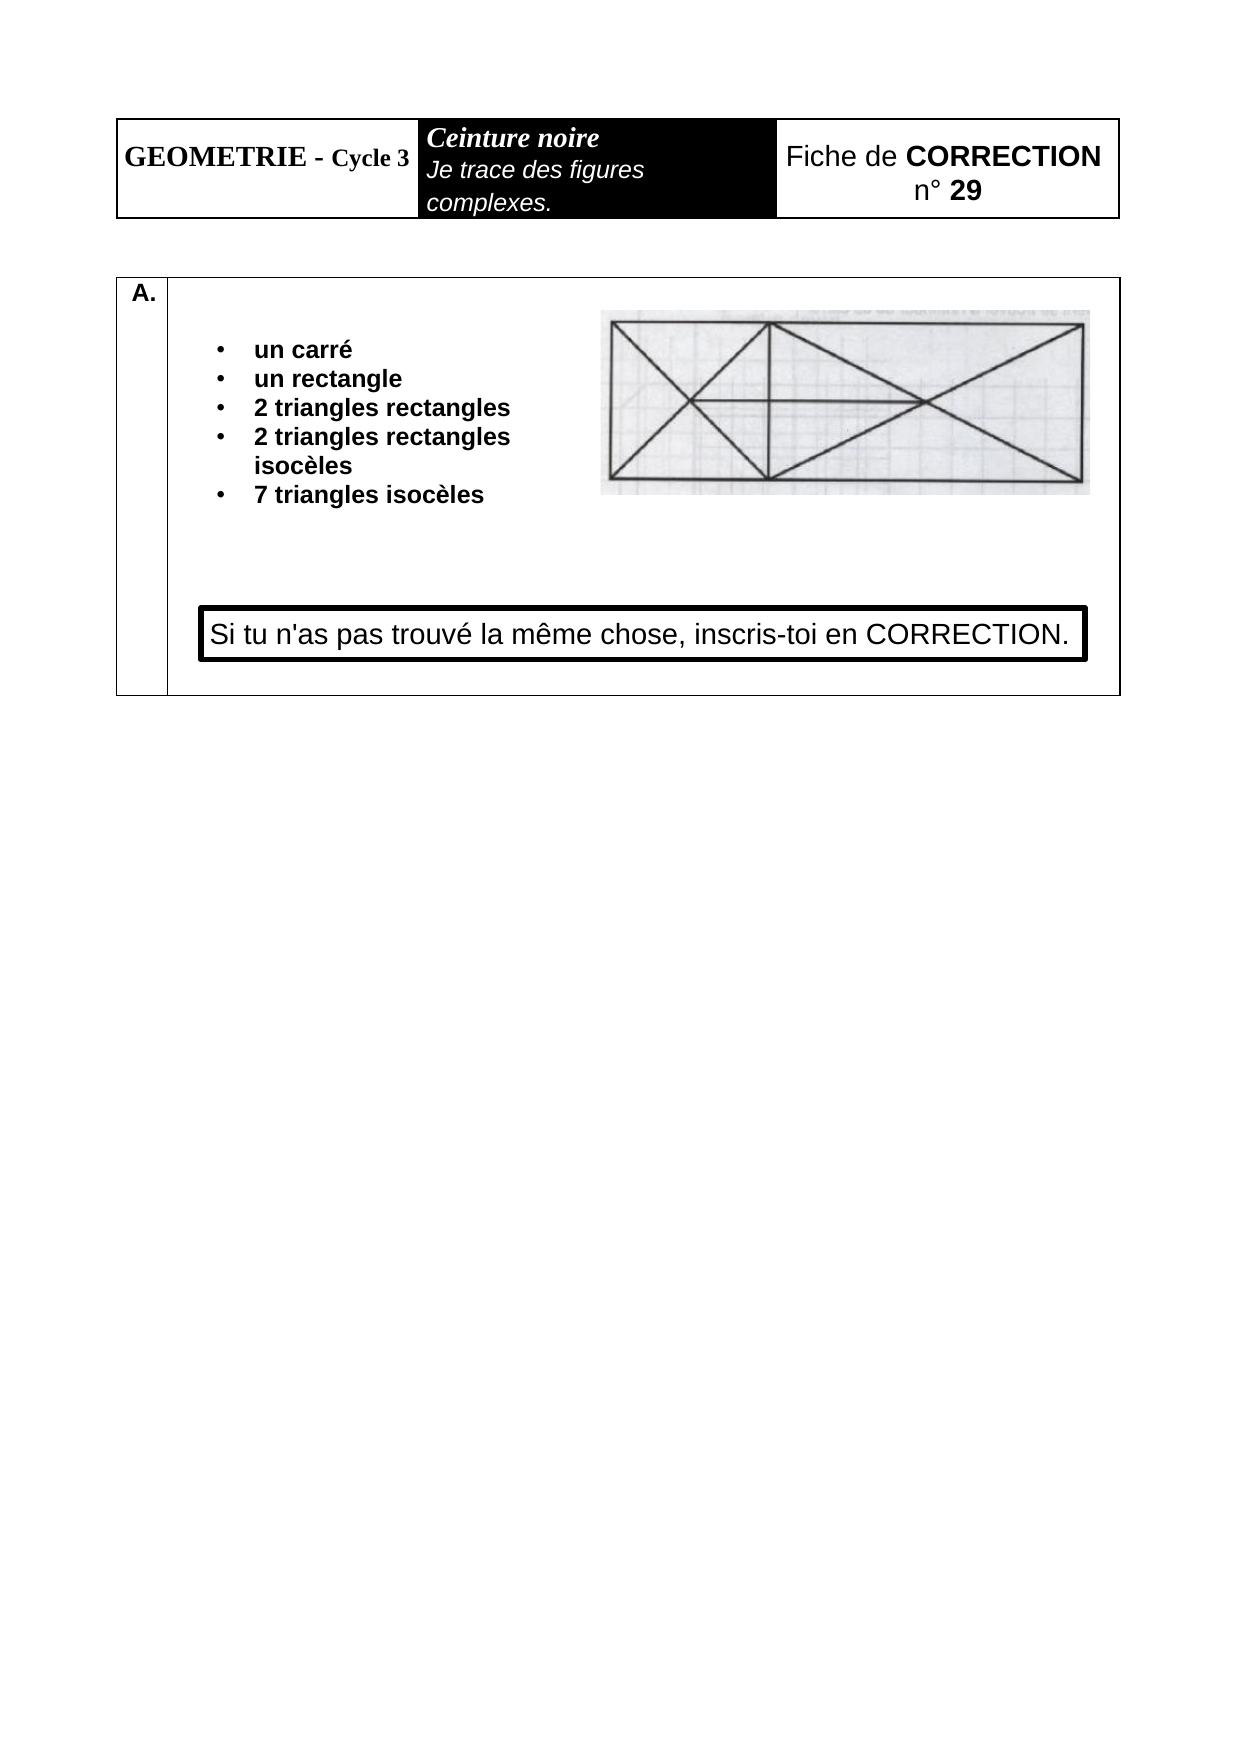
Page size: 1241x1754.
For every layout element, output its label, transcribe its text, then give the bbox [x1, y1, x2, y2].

table_header A. [117, 278, 167, 695]
table_header Ceinture noire [420, 120, 775, 153]
table_cell Je trace des figures complexes. [420, 155, 775, 217]
table_header un carré un rectangle 2 triangles rectangles 2 triangles rectangles isocèles 7 triangles isocèles [168, 278, 1119, 695]
table_header Fiche de CORRECTION n° 29 [777, 120, 1118, 217]
picture [600, 310, 1091, 495]
table_header GEOMETRIE - Cycle 3 [118, 120, 418, 217]
